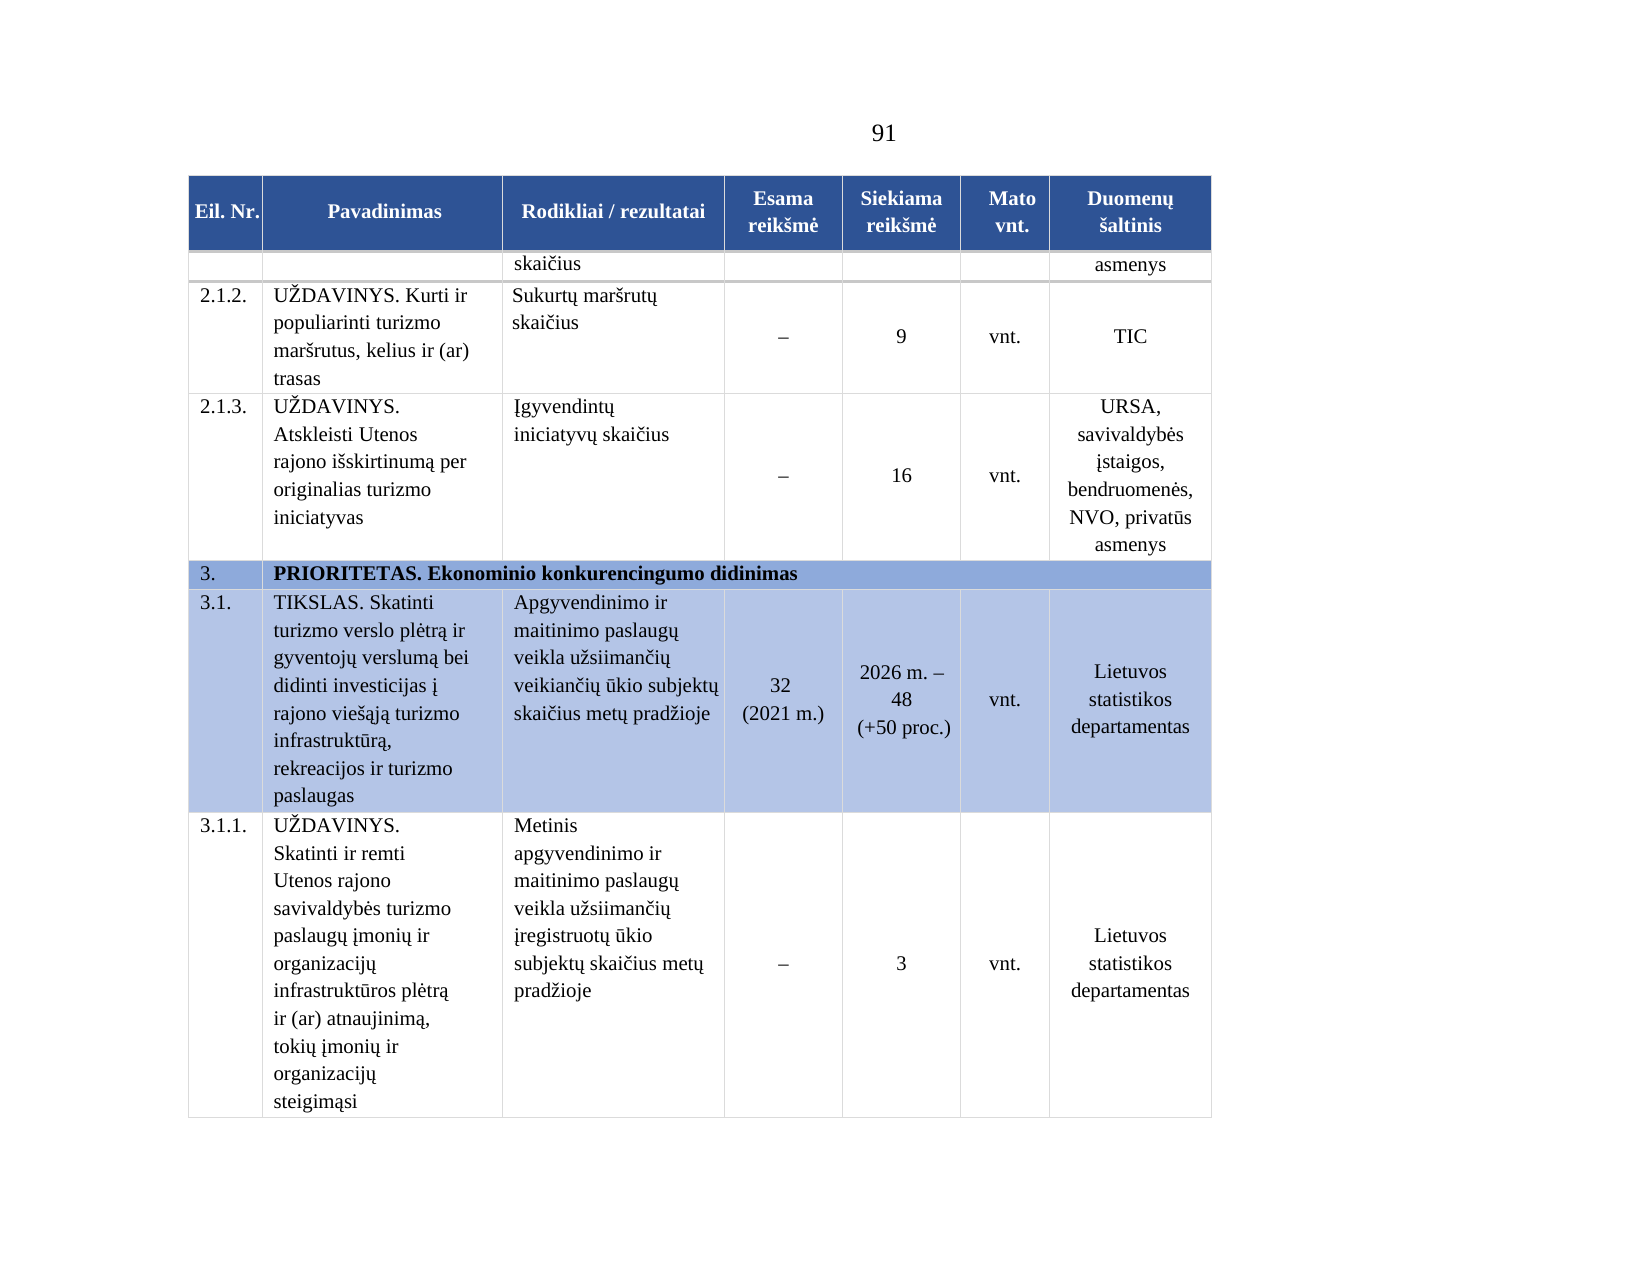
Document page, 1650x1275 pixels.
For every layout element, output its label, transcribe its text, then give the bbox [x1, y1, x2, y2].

table_header Esama reikšmė [725, 176, 842, 250]
table_cell 16 [843, 394, 960, 560]
table_cell vnt. [961, 394, 1049, 560]
table_header Mato vnt. [961, 176, 1049, 250]
table_header Eil. Nr. [189, 176, 262, 250]
table_cell vnt. [961, 590, 1049, 812]
table_cell TIC [1050, 283, 1211, 393]
table_cell 2.1.2. [189, 283, 262, 393]
table_cell URSA, savivaldybės įstaigos, bendruomenės, NVO, privatūs asmenys [1050, 394, 1211, 560]
table_header Pavadinimas [263, 176, 502, 250]
table_cell [843, 253, 960, 279]
table_cell TIKSLAS. Skatinti turizmo verslo plėtrą ir gyventojų verslumą bei didinti investicijas į rajono viešąją turizmo infrastruktūrą, rekreacijos ir turizmo paslaugas [263, 590, 502, 812]
table_cell Įgyvendintų iniciatyvų skaičius [503, 394, 724, 560]
table_cell Apgyvendinimo ir maitinimo paslaugų veikla užsiimančių veikiančių ūkio subjektų skaičius metų pradžioje [503, 590, 724, 812]
table_cell Sukurtų maršrutų skaičius [503, 283, 724, 393]
table_cell 3 [843, 813, 960, 1117]
table_header Duomenų šaltinis [1050, 176, 1211, 250]
table_cell 32 (2021 m.) [725, 590, 842, 812]
table_cell [961, 253, 1049, 279]
table_cell [263, 253, 502, 279]
table_cell – [725, 394, 842, 560]
table_cell 3.1.1. [189, 813, 262, 1117]
table_cell vnt. [961, 283, 1049, 393]
table_cell 9 [843, 283, 960, 393]
table_cell UŽDAVINYS. Kurti ir populiarinti turizmo maršrutus, kelius ir (ar) trasas [263, 283, 502, 393]
table_cell PRIORITETAS. Ekonominio konkurencingumo didinimas [263, 561, 1211, 589]
table_cell 2.1.3. [189, 394, 262, 560]
table_cell vnt. [961, 813, 1049, 1117]
table_header Siekiama reikšmė [843, 176, 960, 250]
table_cell [725, 253, 842, 279]
table_cell skaičius [503, 253, 724, 279]
table_cell – [725, 283, 842, 393]
table_cell Lietuvos statistikos departamentas [1050, 590, 1211, 812]
table_cell – [725, 813, 842, 1117]
table_cell Metinis apgyvendinimo ir maitinimo paslaugų veikla užsiimančių įregistruotų ūkio subjektų skaičius metų pradžioje [503, 813, 724, 1117]
table_cell 3.1. [189, 590, 262, 812]
table_header Rodikliai / rezultatai [503, 176, 724, 250]
table_cell UŽDAVINYS. Atskleisti Utenos rajono išskirtinumą per originalias turizmo iniciatyvas [263, 394, 502, 560]
table_cell 3. [189, 561, 262, 589]
table_cell Lietuvos statistikos departamentas [1050, 813, 1211, 1117]
table_cell asmenys [1050, 253, 1211, 279]
table_cell UŽDAVINYS. Skatinti ir remti Utenos rajono savivaldybės turizmo paslaugų įmonių ir organizacijų infrastruktūros plėtrą ir (ar) atnaujinimą, tokių įmonių ir organizacijų steigimąsi [263, 813, 502, 1117]
table_cell [189, 253, 262, 279]
table_cell 2026 m. – 48 (+50 proc.) [843, 590, 960, 812]
